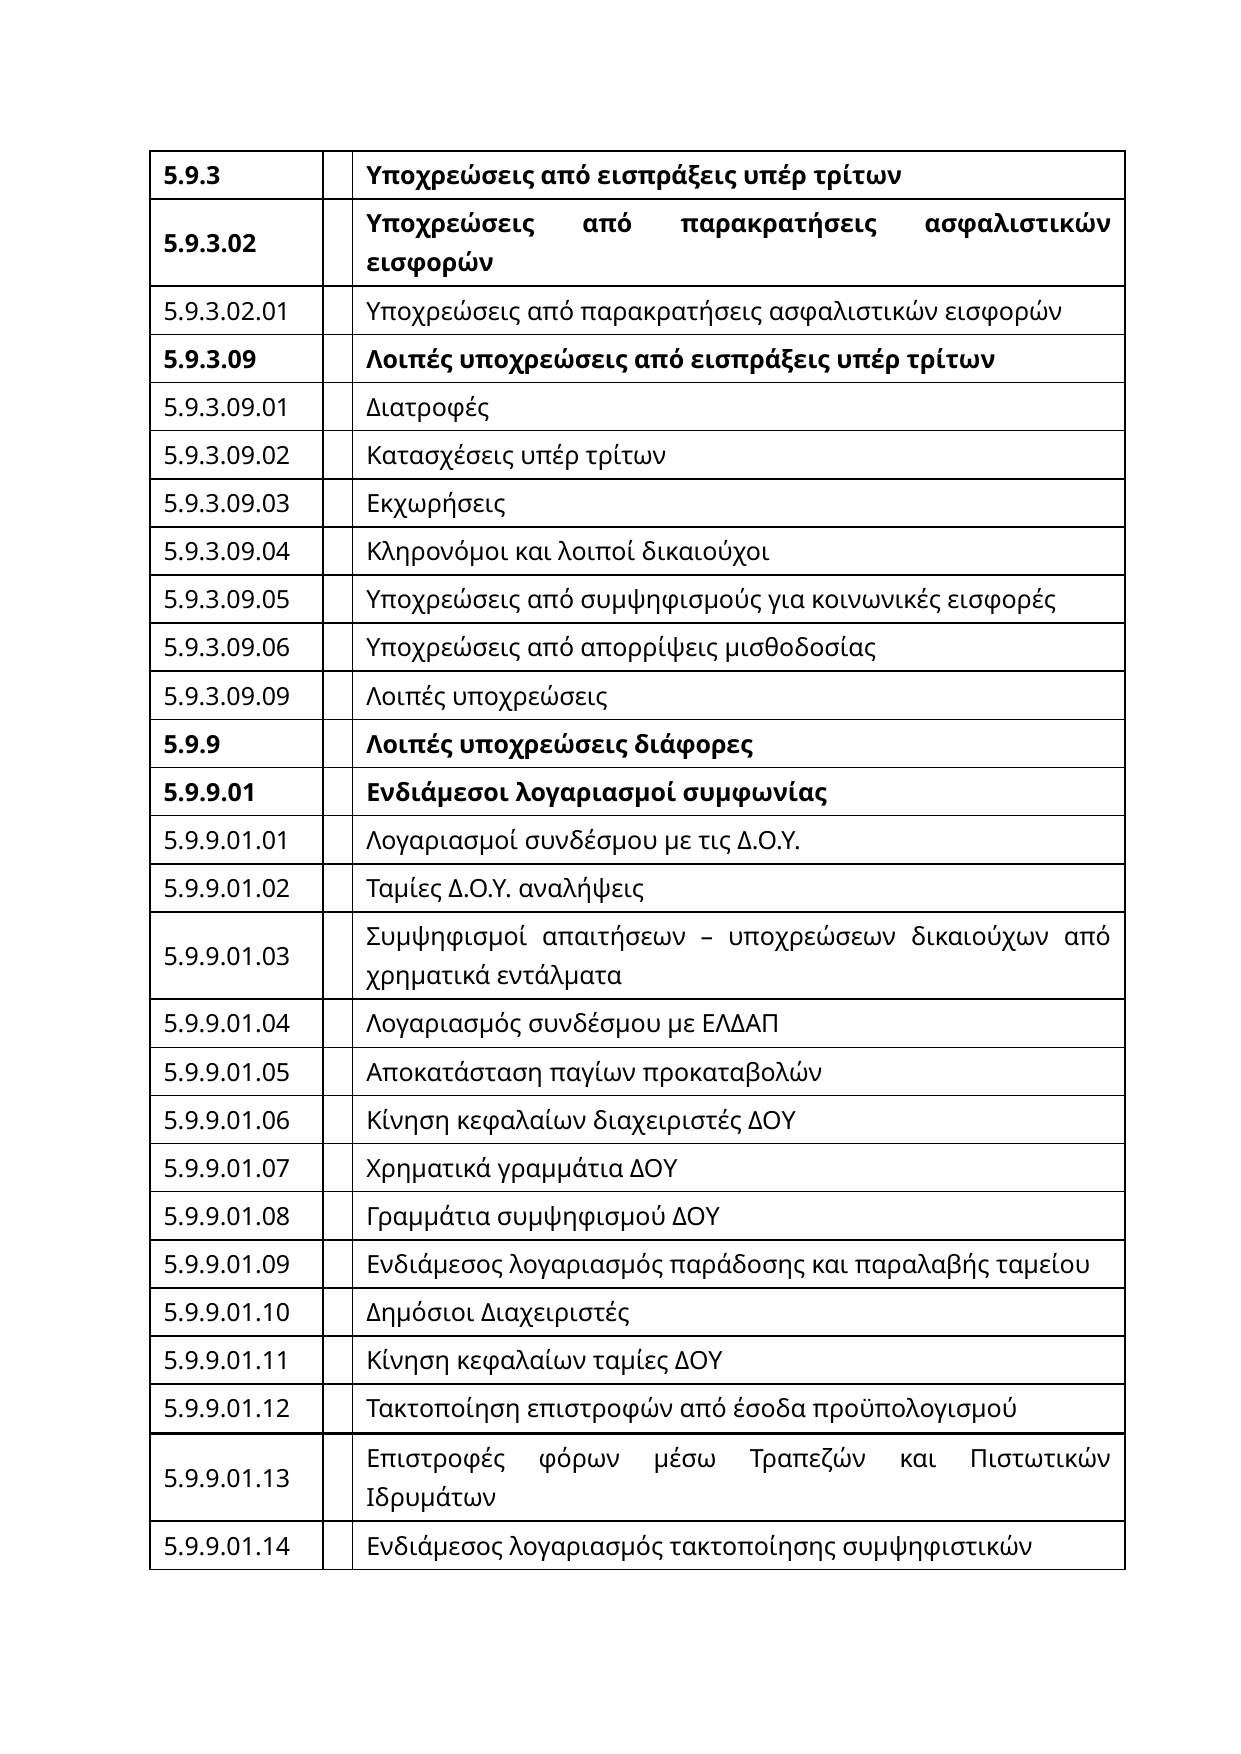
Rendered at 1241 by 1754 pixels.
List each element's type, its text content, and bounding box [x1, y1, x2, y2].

table_cell Κίνηση κεφαλαίων διαχειριστές ΔΟΥ [353, 1096, 1124, 1143]
table_cell 5.9.9.01.02 [151, 865, 322, 911]
table_cell [324, 768, 352, 815]
table_cell Κίνηση κεφαλαίων ταμίες ΔΟΥ [353, 1337, 1124, 1383]
table_cell [324, 200, 352, 285]
table_cell Λογαριασμοί συνδέσμου με τις Δ.Ο.Υ. [353, 816, 1124, 863]
table_cell [324, 672, 352, 718]
table_cell Υποχρεώσεις από απορρίψεις μισθοδοσίας [353, 624, 1124, 670]
table_cell 5.9.3.09.04 [151, 528, 322, 574]
table_cell Ενδιάμεσοι λογαριασμοί συμφωνίας [353, 768, 1124, 815]
table_cell 5.9.9 [151, 720, 322, 767]
table_cell [324, 480, 352, 526]
table_cell 5.9.9.01.03 [151, 913, 322, 998]
table_cell Υποχρεώσεις από εισπράξεις υπέρ τρίτων [353, 152, 1124, 198]
table_cell Λογαριασμός συνδέσμου με ΕΛΔΑΠ [353, 1000, 1124, 1046]
table_cell [324, 1048, 352, 1094]
table_cell 5.9.9.01.06 [151, 1096, 322, 1143]
table_cell Τακτοποίηση επιστροφών από έσοδα προϋπολογισμού [353, 1385, 1124, 1431]
table_cell Λοιπές υποχρεώσεις [353, 672, 1124, 718]
table_cell 5.9.9.01 [151, 768, 322, 815]
table_cell [324, 287, 352, 333]
table_cell [324, 624, 352, 670]
table_cell 5.9.9.01.14 [151, 1522, 322, 1568]
table_cell [324, 1000, 352, 1046]
table_cell 5.9.9.01.10 [151, 1289, 322, 1335]
table_cell 5.9.3.09.09 [151, 672, 322, 718]
table_cell Λοιπές υποχρεώσεις από εισπράξεις υπέρ τρίτων [353, 335, 1124, 382]
table_cell [324, 1192, 352, 1239]
table_cell Υποχρεώσεις από συμψηφισμούς για κοινωνικές εισφορές [353, 576, 1124, 622]
table_cell 5.9.9.01.09 [151, 1241, 322, 1287]
table_cell Κατασχέσεις υπέρ τρίτων [353, 431, 1124, 478]
table_header [324, 1435, 352, 1520]
table_cell [324, 1096, 352, 1143]
table_cell [324, 1385, 352, 1431]
table_cell [324, 431, 352, 478]
table_cell Κληρονόμοι και λοιποί δικαιούχοι [353, 528, 1124, 574]
table_cell [324, 1144, 352, 1191]
table_cell 5.9.3.09.06 [151, 624, 322, 670]
table_cell Αποκατάσταση παγίων προκαταβολών [353, 1048, 1124, 1094]
table_cell [324, 335, 352, 382]
table_cell Λοιπές υποχρεώσεις διάφορες [353, 720, 1124, 767]
table_cell [324, 1289, 352, 1335]
table_cell [324, 865, 352, 911]
table_cell Δημόσιοι Διαχειριστές [353, 1289, 1124, 1335]
table_cell Εκχωρήσεις [353, 480, 1124, 526]
table_cell Διατροφές [353, 383, 1124, 430]
table_cell [324, 720, 352, 767]
table_cell 5.9.3.09.01 [151, 383, 322, 430]
table_cell 5.9.3.09 [151, 335, 322, 382]
table_cell 5.9.9.01.11 [151, 1337, 322, 1383]
table_cell Υποχρεώσεις από παρακρατήσεις ασφαλιστικών εισφορών [353, 287, 1124, 333]
table_cell [324, 383, 352, 430]
table_cell Υποχρεώσεις από παρακρατήσεις ασφαλιστικών εισφορών [353, 200, 1124, 285]
table_cell [324, 1241, 352, 1287]
table_cell Γραμμάτια συμψηφισμού ΔΟΥ [353, 1192, 1124, 1239]
table_cell 5.9.3.02 [151, 200, 322, 285]
table_cell 5.9.3.02.01 [151, 287, 322, 333]
table_cell [324, 1522, 352, 1568]
table_cell [324, 152, 352, 198]
table_cell Ενδιάμεσος λογαριασμός παράδοσης και παραλαβής ταμείου [353, 1241, 1124, 1287]
table_cell 5.9.3.09.02 [151, 431, 322, 478]
table_cell 5.9.9.01.07 [151, 1144, 322, 1191]
table_cell Ενδιάμεσος λογαριασμός τακτοποίησης συμψηφιστικών [353, 1522, 1124, 1568]
table_cell 5.9.3 [151, 152, 322, 198]
table_cell 5.9.9.01.04 [151, 1000, 322, 1046]
table_cell 5.9.3.09.05 [151, 576, 322, 622]
table_cell 5.9.9.01.08 [151, 1192, 322, 1239]
table_cell [324, 913, 352, 998]
table_cell [324, 1337, 352, 1383]
table_cell Χρηματικά γραμμάτια ΔΟΥ [353, 1144, 1124, 1191]
table_cell 5.9.3.09.03 [151, 480, 322, 526]
table_cell Ταμίες Δ.Ο.Υ. αναλήψεις [353, 865, 1124, 911]
table_cell [324, 576, 352, 622]
table_cell 5.9.9.01.05 [151, 1048, 322, 1094]
table_header Επιστροφές φόρων μέσω Τραπεζών και Πιστωτικών Ιδρυμάτων [353, 1435, 1124, 1520]
table_cell 5.9.9.01.12 [151, 1385, 322, 1431]
table_cell [324, 816, 352, 863]
table_cell [324, 528, 352, 574]
table_header 5.9.9.01.13 [151, 1435, 322, 1520]
table_cell 5.9.9.01.01 [151, 816, 322, 863]
table_cell Συμψηφισμοί απαιτήσεων – υποχρεώσεων δικαιούχων από χρηματικά εντάλματα [353, 913, 1124, 998]
